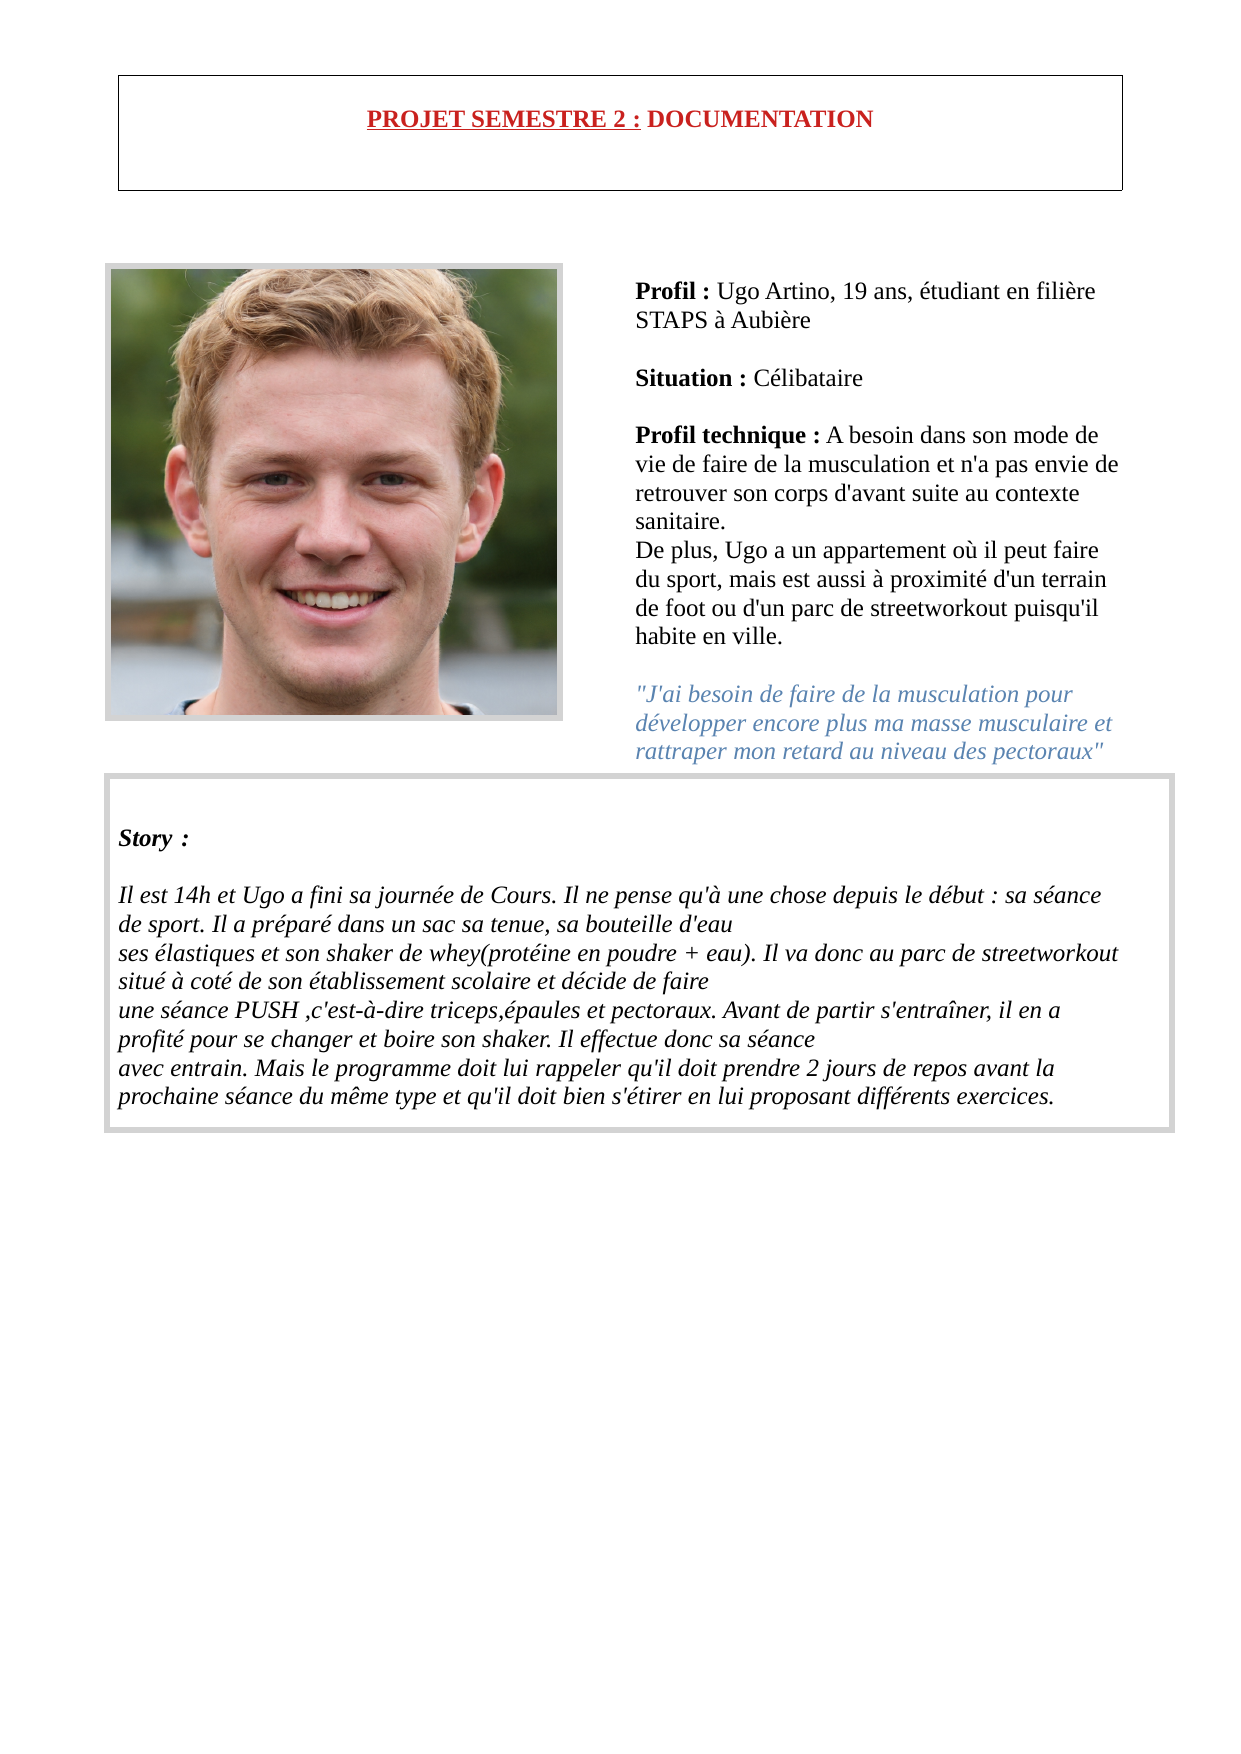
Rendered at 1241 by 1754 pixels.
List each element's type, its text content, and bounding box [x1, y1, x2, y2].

text Profil : Ugo Artino, 19 ans, étudiant en filière STAPS à Aubière [563, 276, 1122, 334]
text Profil technique : A besoin dans son mode de vie de faire de la musculation et n'a pas envie de retrouver son corps d'avant suite au contexte sanitaire. De plus, Ugo a un appartement où il peut faire du sport, mais est aussi à proximité d'un terrain de foot ou d'un parc de streetworkout puisqu'il habite en ville. [563, 391, 1122, 650]
text Il est 14h et Ugo a fini sa journée de Cours. Il ne pense qu'à une chose depuis le début : sa séance de sport. Il a préparé dans un sac sa tenue, sa bouteille d'eau ses élastiques et son shaker de whey(protéine en poudre + eau). Il va donc au parc de streetworkout situé à coté de son établissement scolaire et décide de faire une séance PUSH ,c'est-à-dire triceps,épaules et pectoraux. Avant de partir s'entraîner, il en a profité pour se changer et boire son shaker. Il effectue donc sa séance avec entrain. Mais le programme doit lui rappeler qu'il doit prendre 2 jours de repos avant la prochaine séance du même type et qu'il doit bien s'étirer en lui proposant différents exercices. [118, 880, 1122, 1110]
text "J'ai besoin de faire de la musculation pour développer encore plus ma masse musculaire et rattraper mon retard au niveau des pectoraux" [118, 650, 1122, 765]
text Story : [118, 823, 1122, 851]
picture [111, 269, 557, 715]
text Situation : Célibataire [563, 334, 1122, 391]
